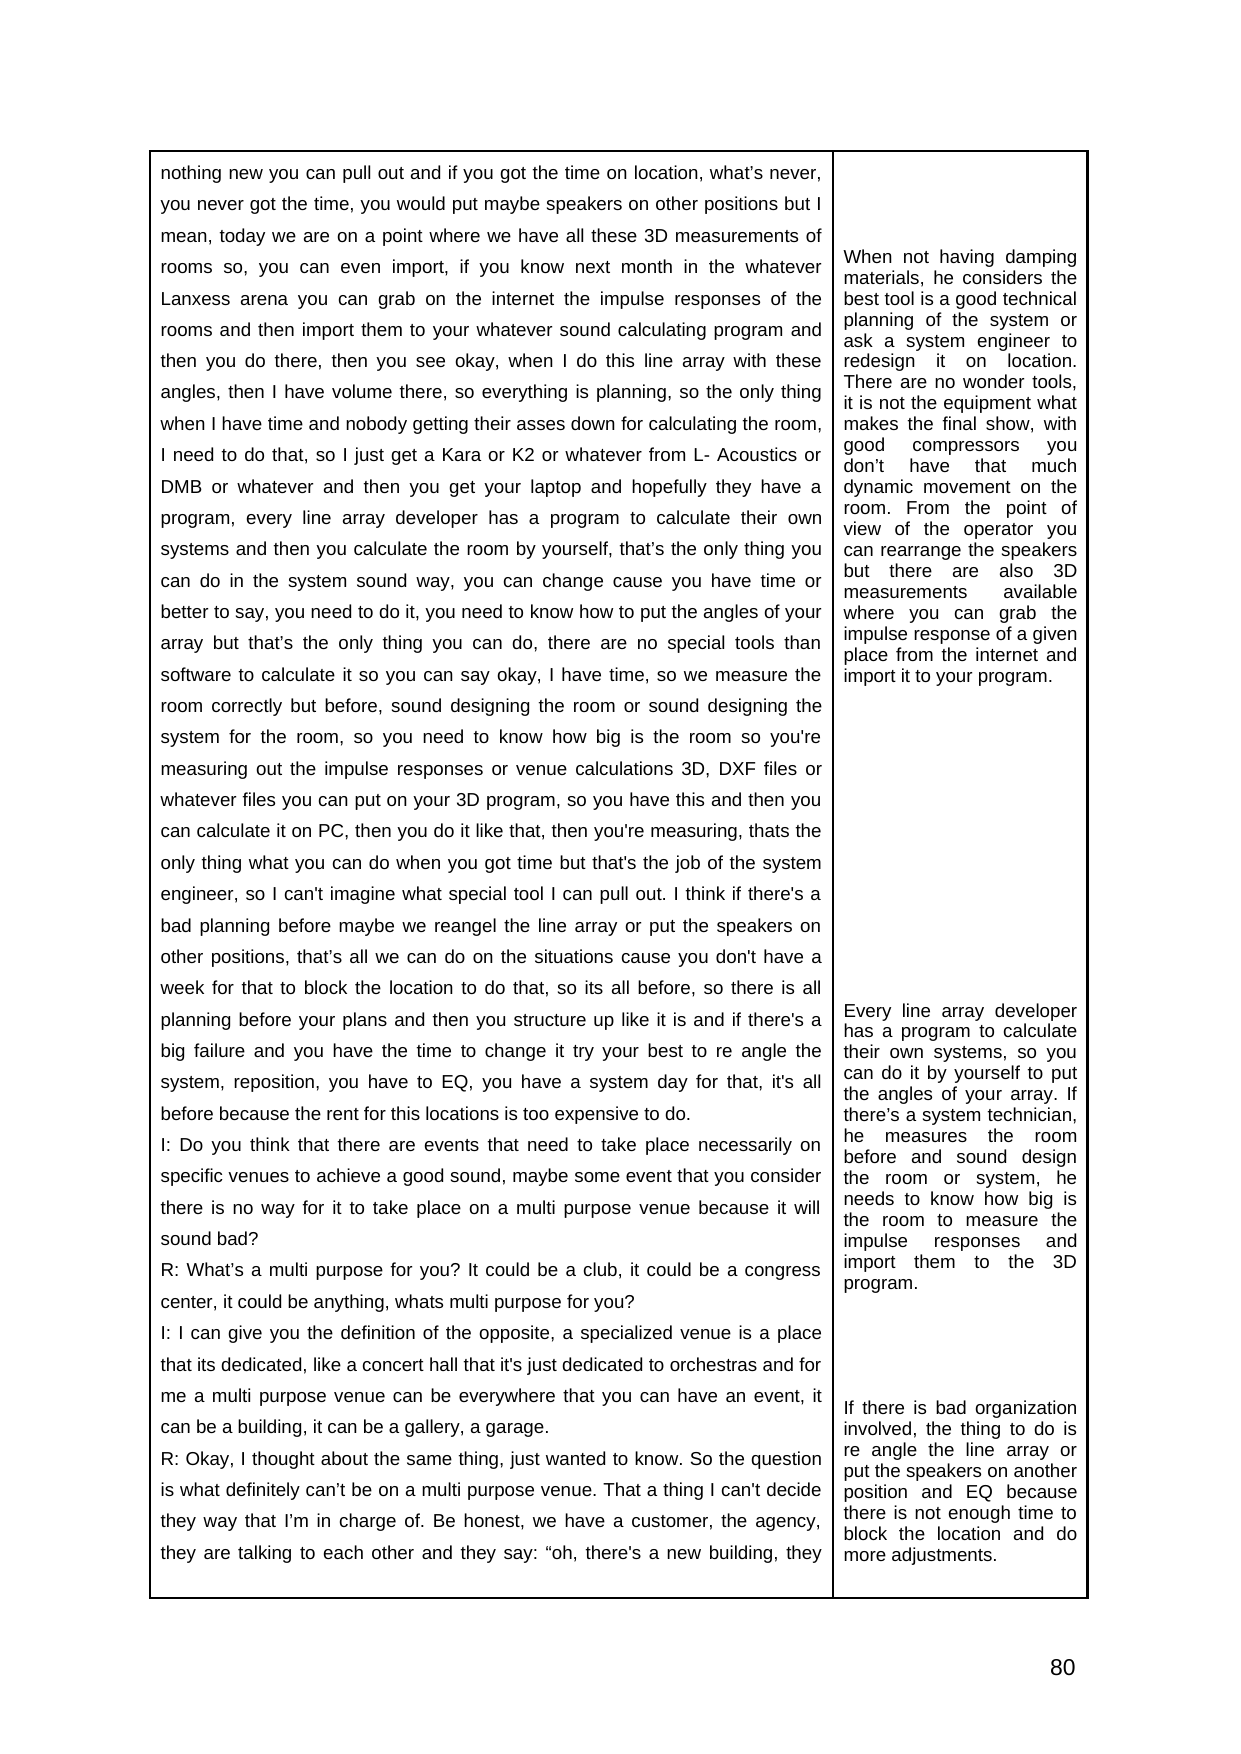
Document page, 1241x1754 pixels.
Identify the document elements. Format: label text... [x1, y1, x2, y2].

table_header When not having damping materials, he considers the best tool is a good technical planning of the system or ask a system engineer to redesign it on location. There are no wonder tools, it is not the equipment what makes the final show, with good compressors you don’t have that much dynamic movement on the room. From the point of view of the operator you can rearrange the speakers but there are also 3D measurements available where you can grab the impulse response of a given place from the internet and import it to your program. Every line array developer has a program to calculate their own systems, so you can do it by yourself to put the angles of your array. If there’s a system technician, he measures the room before and sound design the room or system, he needs to know how big is the room to measure the impulse responses and import them to the 3D program. If there is bad organization involved, the thing to do is re angle the line array or put the speakers on another position and EQ because there is not enough time to block the location and do more adjustments. [834, 152, 1086, 1597]
table_header nothing new you can pull out and if you got the time on location, what’s never, you never got the time, you would put maybe speakers on other positions but I mean, today we are on a point where we have all these 3D measurements of rooms so, you can even import, if you know next month in the whatever Lanxess arena you can grab on the internet the impulse responses of the rooms and then import them to your whatever sound calculating program and then you do there, then you see okay, when I do this line array with these angles, then I have volume there, so everything is planning, so the only thing when I have time and nobody getting their asses down for calculating the room, I need to do that, so I just get a Kara or K2 or whatever from L- Acoustics or DMB or whatever and then you get your laptop and hopefully they have a program, every line array developer has a program to calculate their own systems and then you calculate the room by yourself, that’s the only thing you can do in the system sound way, you can change cause you have time or better to say, you need to do it, you need to know how to put the angles of your array but that’s the only thing you can do, there are no special tools than software to calculate it so you can say okay, I have time, so we measure the room correctly but before, sound designing the room or sound designing the system for the room, so you need to know how big is the room so you're measuring out the impulse responses or venue calculations 3D, DXF files or whatever files you can put on your 3D program, so you have this and then you can calculate it on PC, then you do it like that, then you're measuring, thats the only thing what you can do when you got time but that's the job of the system engineer, so I can't imagine what special tool I can pull out. I think if there's a bad planning before maybe we reangel the line array or put the speakers on other positions, that’s all we can do on the situations cause you don't have a week for that to block the location to do that, so its all before, so there is all planning before your plans and then you structure up like it is and if there's a big failure and you have the time to change it try your best to re angle the system, reposition, you have to EQ, you have a system day for that, it's all before because the rent for this locations is too expensive to do. I: Do you think that there are events that need to take place necessarily on specific venues to achieve a good sound, maybe some event that you consider there is no way for it to take place on a multi purpose venue because it will sound bad? R: What’s a multi purpose for you? It could be a club, it could be a congress center, it could be anything, whats multi purpose for you? I: I can give you the definition of the opposite, a specialized venue is a place that its dedicated, like a concert hall that it's just dedicated to orchestras and for me a multi purpose venue can be everywhere that you can have an event, it can be a building, it can be a gallery, a garage. R: Okay, I thought about the same thing, just wanted to know. So the question is what definitely can’t be on a multi purpose venue. That a thing I can't decide they way that I’m in charge of. Be honest, we have a customer, the agency, they are talking to each other and they say: “oh, there's a new building, they [151, 152, 832, 1597]
